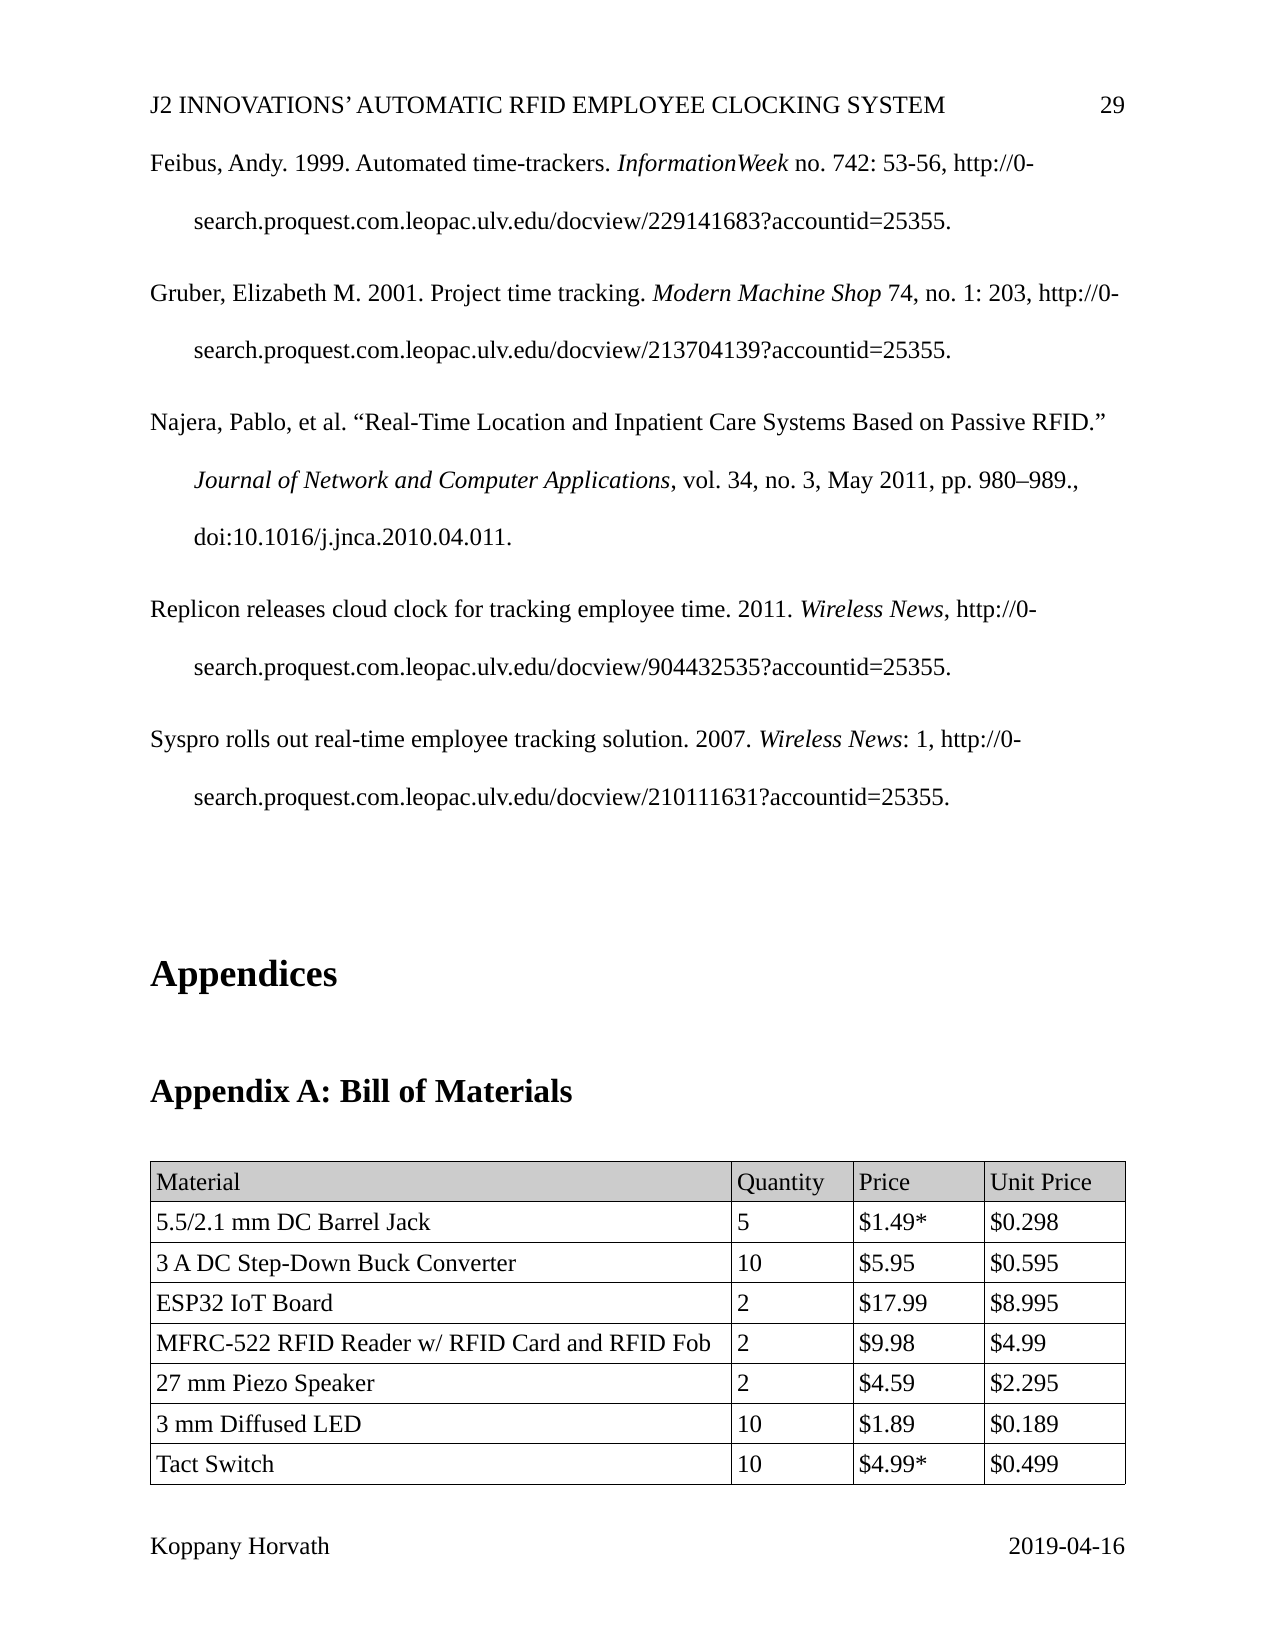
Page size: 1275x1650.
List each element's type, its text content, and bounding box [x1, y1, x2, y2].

text Replicon releases cloud clock for tracking employee time. 2011. Wireless News, http://0- search.proquest.com.leopac.ulv.edu/docview/904432535?accountid=25355. [150, 594, 1125, 681]
table_cell $4.99* [854, 1444, 984, 1484]
table_cell ESP32 IoT Board [151, 1283, 731, 1322]
table_cell $5.95 [854, 1243, 984, 1282]
table_cell 5.5/2.1 mm DC Barrel Jack [151, 1202, 731, 1242]
table_cell 5 [732, 1202, 853, 1242]
table_cell $0.499 [985, 1444, 1125, 1484]
text Gruber, Elizabeth M. 2001. Project time tracking. Modern Machine Shop 74, no. 1: 203, http://0- search.proquest.com.leopac.ulv.edu/docview/213704139?accountid=25355. [150, 278, 1125, 364]
table_cell $4.99 [985, 1324, 1125, 1363]
subtitle Appendices [150, 951, 1125, 994]
table_cell $4.59 [854, 1364, 984, 1403]
text Najera, Pablo, et al. “Real-Time Location and Inpatient Care Systems Based on Passive RFID.” Journal of Network and Computer Applications, vol. 34, no. 3, May 2011, pp. 980–989., doi:10.1016/j.jnca.2010.04.011. [150, 407, 1125, 551]
table_cell $2.295 [985, 1364, 1125, 1403]
table_header Quantity [732, 1162, 853, 1201]
table_header Price [854, 1162, 984, 1201]
table_cell MFRC-522 RFID Reader w/ RFID Card and RFID Fob [151, 1324, 731, 1363]
table_cell 10 [732, 1243, 853, 1282]
text Feibus, Andy. 1999. Automated time-trackers. InformationWeek no. 742: 53-56, http://0- search.proquest.com.leopac.ulv.edu/docview/229141683?accountid=25355. [150, 148, 1125, 234]
table_cell $0.595 [985, 1243, 1125, 1282]
table_cell 10 [732, 1444, 853, 1484]
table_cell $17.99 [854, 1283, 984, 1322]
table_cell 10 [732, 1404, 853, 1443]
table_cell $0.189 [985, 1404, 1125, 1443]
table_cell $1.89 [854, 1404, 984, 1443]
table_cell 2 [732, 1283, 853, 1322]
table_cell 27 mm Piezo Speaker [151, 1364, 731, 1403]
table_header Unit Price [985, 1162, 1125, 1201]
subtitle Appendix A: Bill of Materials [150, 1071, 1125, 1110]
table_cell 2 [732, 1324, 853, 1363]
table_cell $0.298 [985, 1202, 1125, 1242]
table_cell $9.98 [854, 1324, 984, 1363]
table_cell Tact Switch [151, 1444, 731, 1484]
table_cell 3 A DC Step-Down Buck Converter [151, 1243, 731, 1282]
table_header Material [151, 1162, 731, 1201]
table_cell $8.995 [985, 1283, 1125, 1322]
table_cell 2 [732, 1364, 853, 1403]
text Syspro rolls out real-time employee tracking solution. 2007. Wireless News: 1, http://0- search.proquest.com.leopac.ulv.edu/docview/210111631?accountid=25355. [150, 724, 1125, 810]
table_cell $1.49* [854, 1202, 984, 1242]
table_cell 3 mm Diffused LED [151, 1404, 731, 1443]
